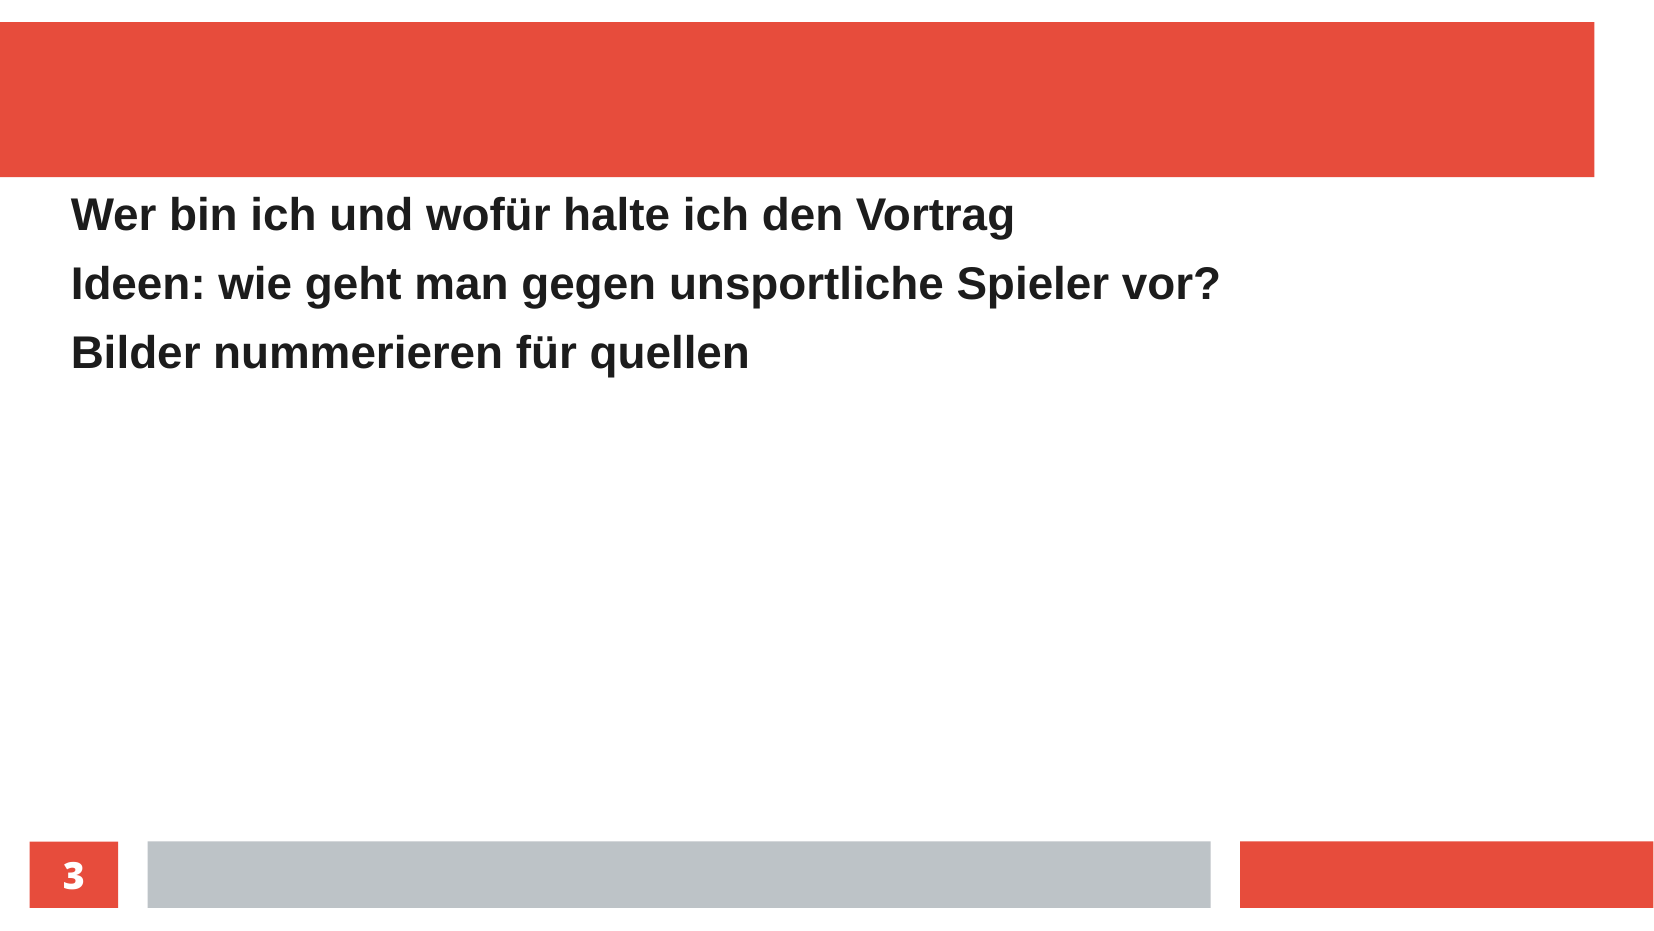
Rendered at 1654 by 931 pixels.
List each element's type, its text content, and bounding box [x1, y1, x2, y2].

list Wer bin ich und wofür halte ich den Vortrag Ideen: wie geht man gegen unsportliche Spieler vor? Bilder nummerieren für quellen [70, 188, 1559, 729]
